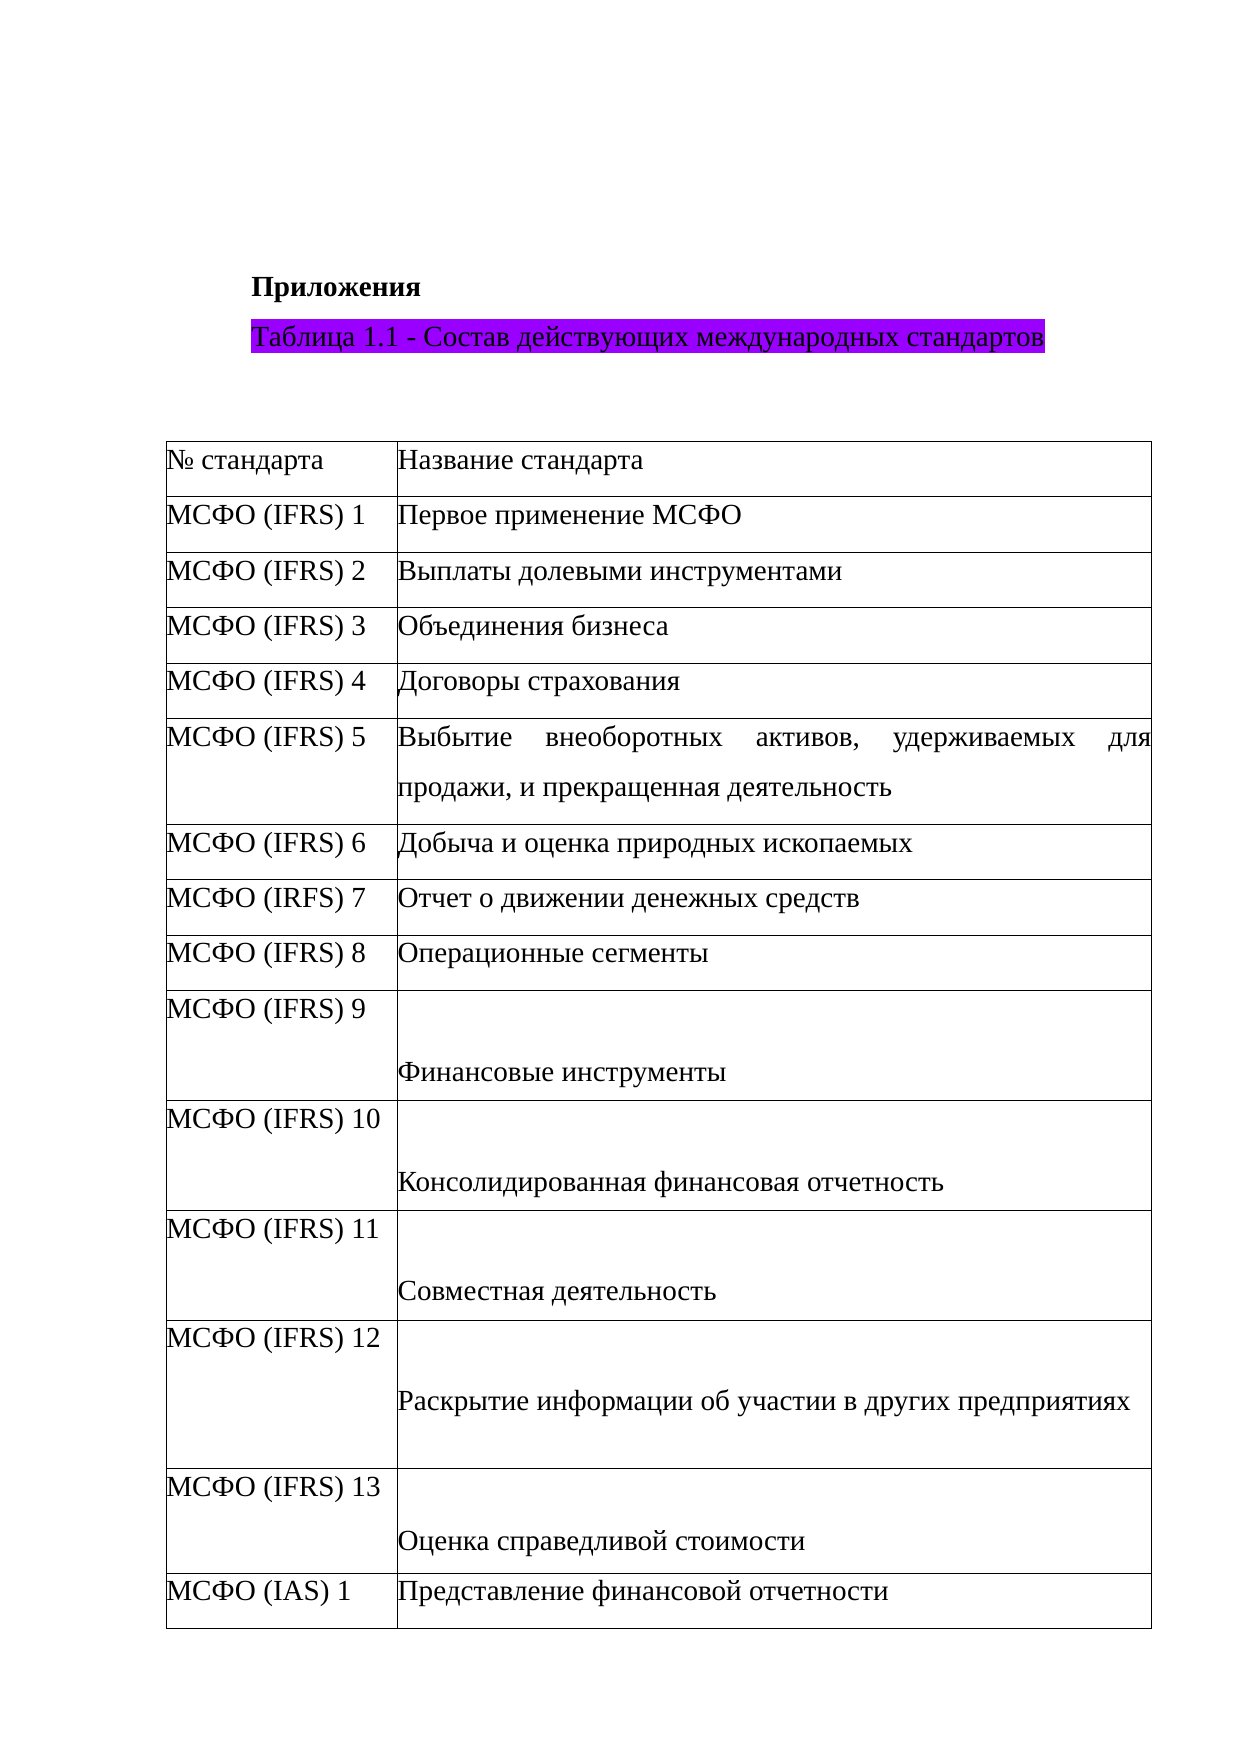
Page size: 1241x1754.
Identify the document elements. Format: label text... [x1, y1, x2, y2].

table_cell МСФО (IFRS) 3 [167, 608, 397, 662]
table_cell МСФО (IFRS) 2 [167, 553, 397, 607]
table_cell МСФО (IFRS) 6 [167, 825, 397, 879]
table_cell Консолидированная финансовая отчетность [398, 1101, 1151, 1210]
table_cell Представление финансовой отчетности [398, 1574, 1151, 1628]
table_cell МСФО (IFRS) 9 [167, 991, 397, 1100]
table_cell МСФО (IFRS) 13 [167, 1469, 397, 1572]
table_cell МСФО (IFRS) 5 [167, 719, 397, 824]
table_cell Договоры страхования [398, 664, 1151, 718]
table_header № стандарта [167, 442, 397, 496]
table_cell МСФО (IFRS) 4 [167, 664, 397, 718]
table_cell МСФО (IFRS) 8 [167, 936, 397, 990]
table_cell МСФО (IFRS) 11 [167, 1211, 397, 1319]
table_cell Выплаты долевыми инструментами [398, 553, 1151, 607]
table_cell Выбытие внеоборотных активов, удерживаемых для продажи, и прекращенная деятельность [398, 719, 1151, 824]
table_cell Совместная деятельность [398, 1211, 1151, 1319]
table_cell МСФО (IRFS) 7 [167, 880, 397, 934]
table_cell Операционные сегменты [398, 936, 1151, 990]
table_cell Финансовые инструменты [398, 991, 1151, 1100]
table_cell Первое применение МСФО [398, 497, 1151, 552]
table_header Название стандарта [398, 442, 1151, 496]
table_cell МСФО (IFRS) 1 [167, 497, 397, 552]
table_cell Оценка справедливой стоимости [398, 1469, 1151, 1572]
text Таблица 1.1 - Состав действующих международных стандартов [177, 319, 1152, 353]
table_cell Отчет о движении денежных средств [398, 880, 1151, 934]
table_cell Объединения бизнеса [398, 608, 1151, 662]
table_cell Раскрытие информации об участии в других предприятиях [398, 1321, 1151, 1468]
table_cell МСФО (IAS) 1 [167, 1574, 397, 1628]
table_cell МСФО (IFRS) 10 [167, 1101, 397, 1210]
table_cell Добыча и оценка природных ископаемых [398, 825, 1151, 879]
text Приложения [177, 269, 1152, 303]
table_cell МСФО (IFRS) 12 [167, 1321, 397, 1468]
